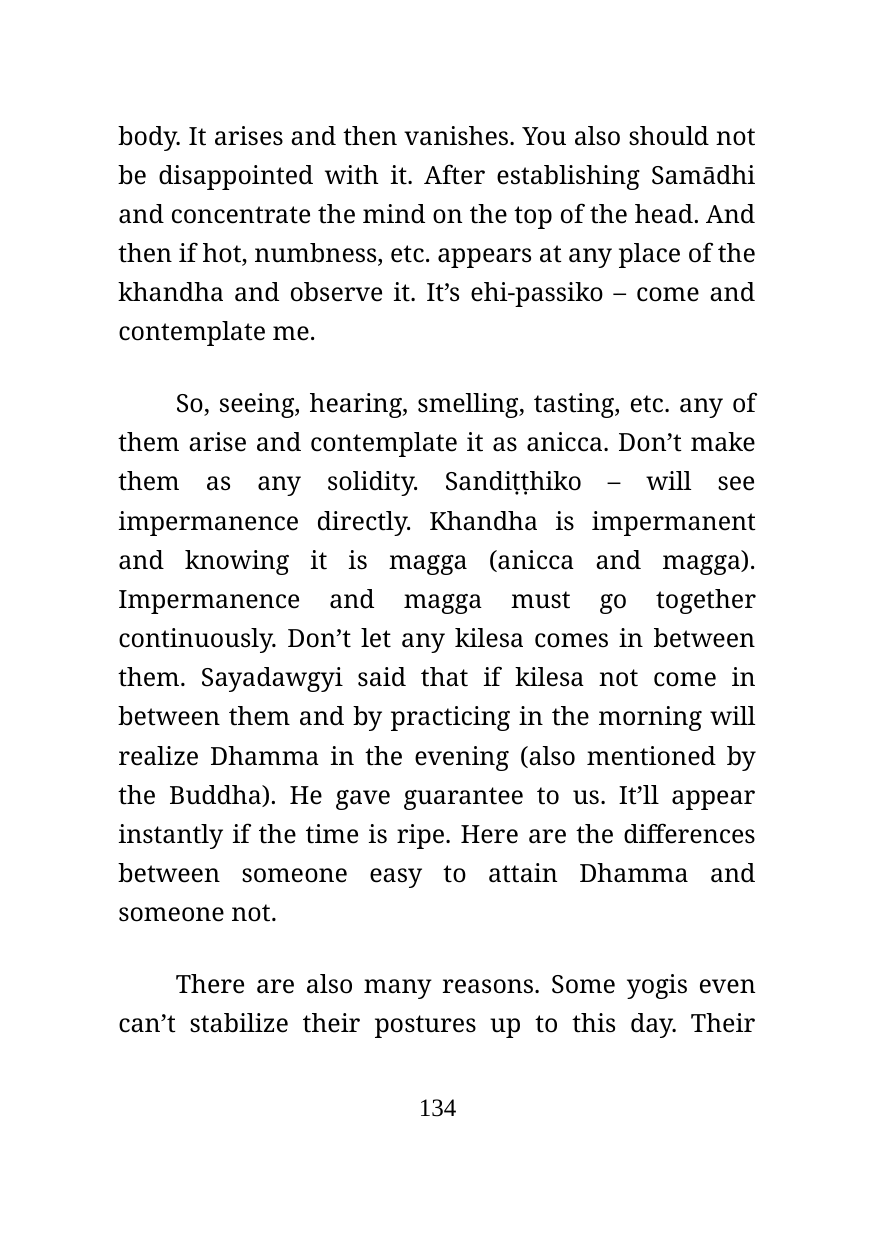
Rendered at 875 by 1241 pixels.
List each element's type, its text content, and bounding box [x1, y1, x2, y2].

text body. It arises and then vanishes. You also should not be disappointed with it. After establishing Samādhi and concentrate the mind on the top of the head. And then if hot, numbness, etc. appears at any place of the khandha and observe it. It’s ehi-passiko – come and contemplate me. [118, 118, 756, 348]
text There are also many reasons. Some yogis even can’t stabilize their postures up to this day. Their [118, 966, 756, 1040]
text So, seeing, hearing, smelling, tasting, etc. any of them arise and contemplate it as anicca. Don’t make them as any solidity. Sandiṭṭhiko – will see impermanence directly. Khandha is impermanent and knowing it is magga (anicca and magga). Impermanence and magga must go together continuously. Don’t let any kilesa comes in between them. Sayadawgyi said that if kilesa not come in between them and by practicing in the morning will realize Dhamma in the evening (also mentioned by the Buddha). He gave guarantee to us. It’ll appear instantly if the time is ripe. Here are the differences between someone easy to attain Dhamma and someone not. [118, 386, 756, 929]
